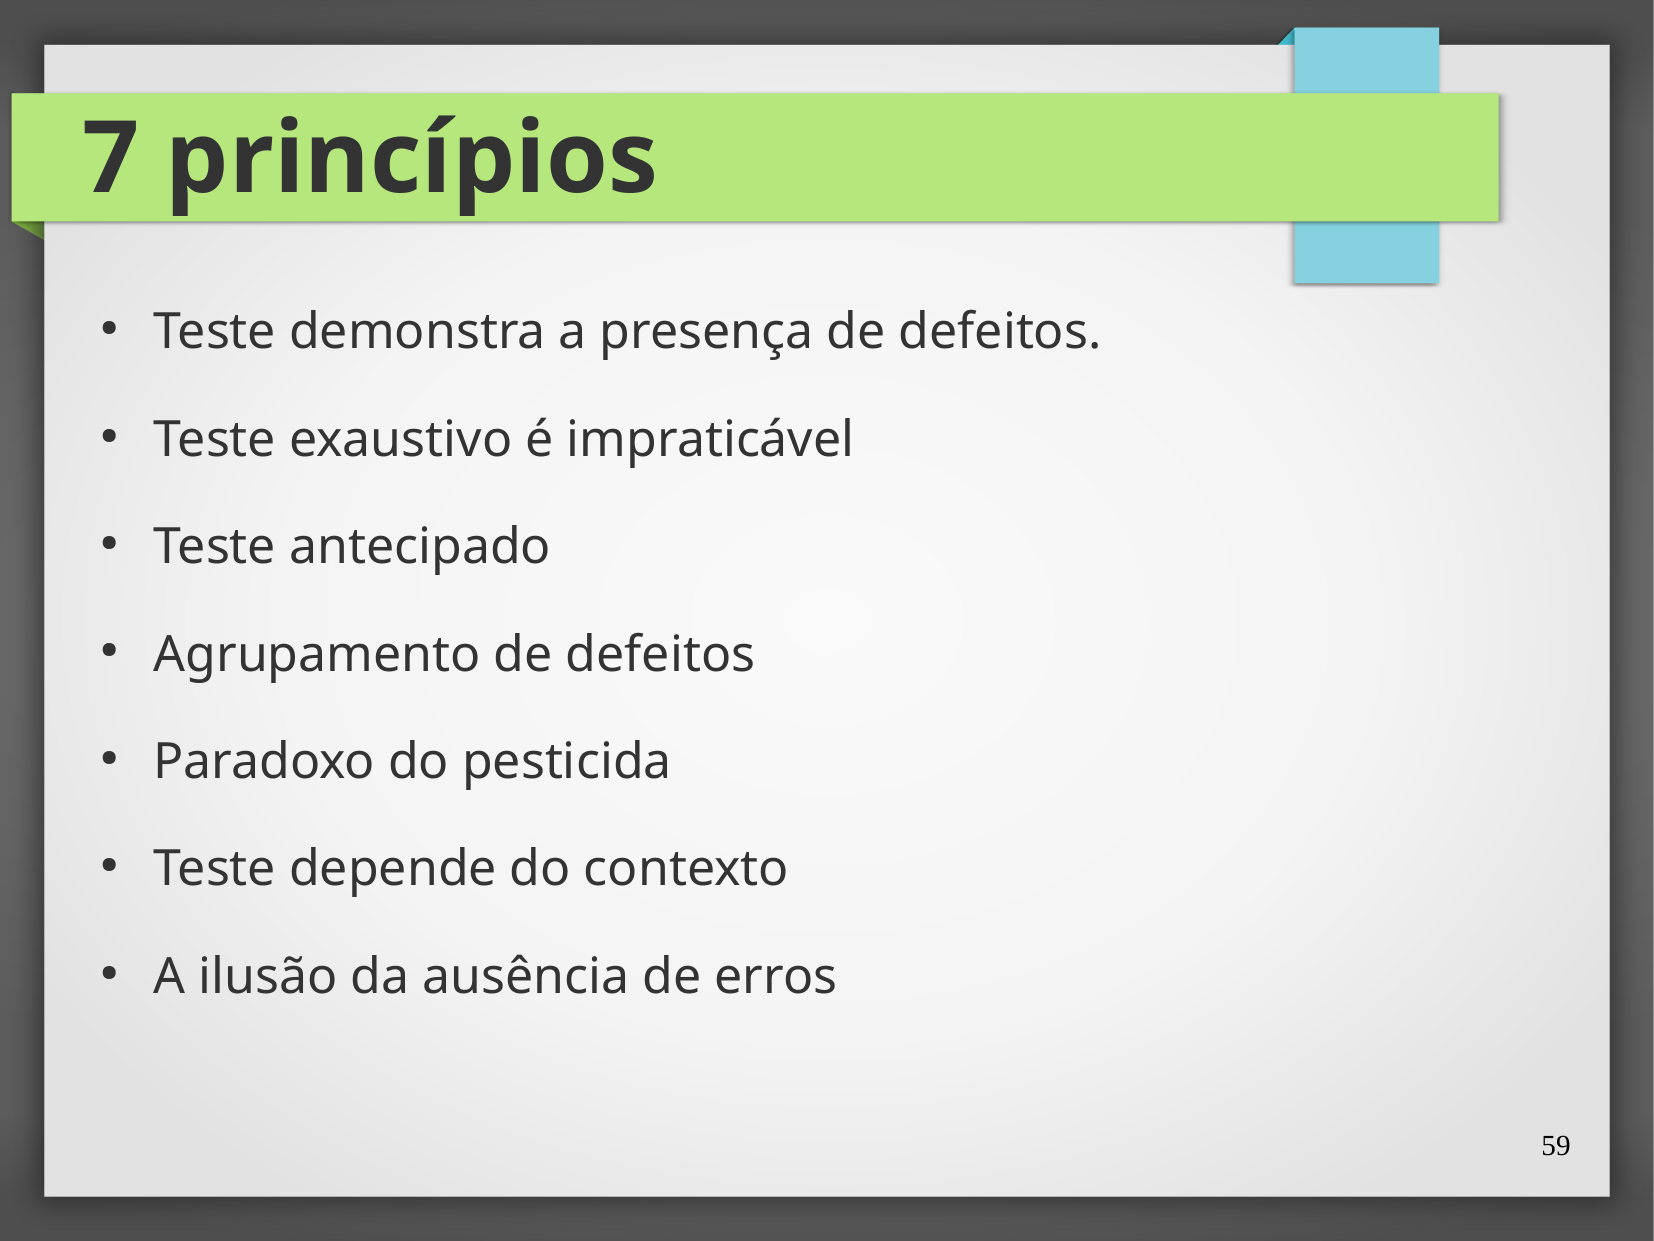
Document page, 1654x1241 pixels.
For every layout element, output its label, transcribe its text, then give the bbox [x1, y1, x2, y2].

title 7 princípios [82, 94, 1264, 213]
picture [0, 0, 1654, 1241]
list Teste demonstra a presença de defeitos. Teste exaustivo é impraticável Teste antecipado Agrupamento de defeitos Paradoxo do pesticida Teste depende do contexto A ilusão da ausência de erros [82, 295, 1571, 1015]
